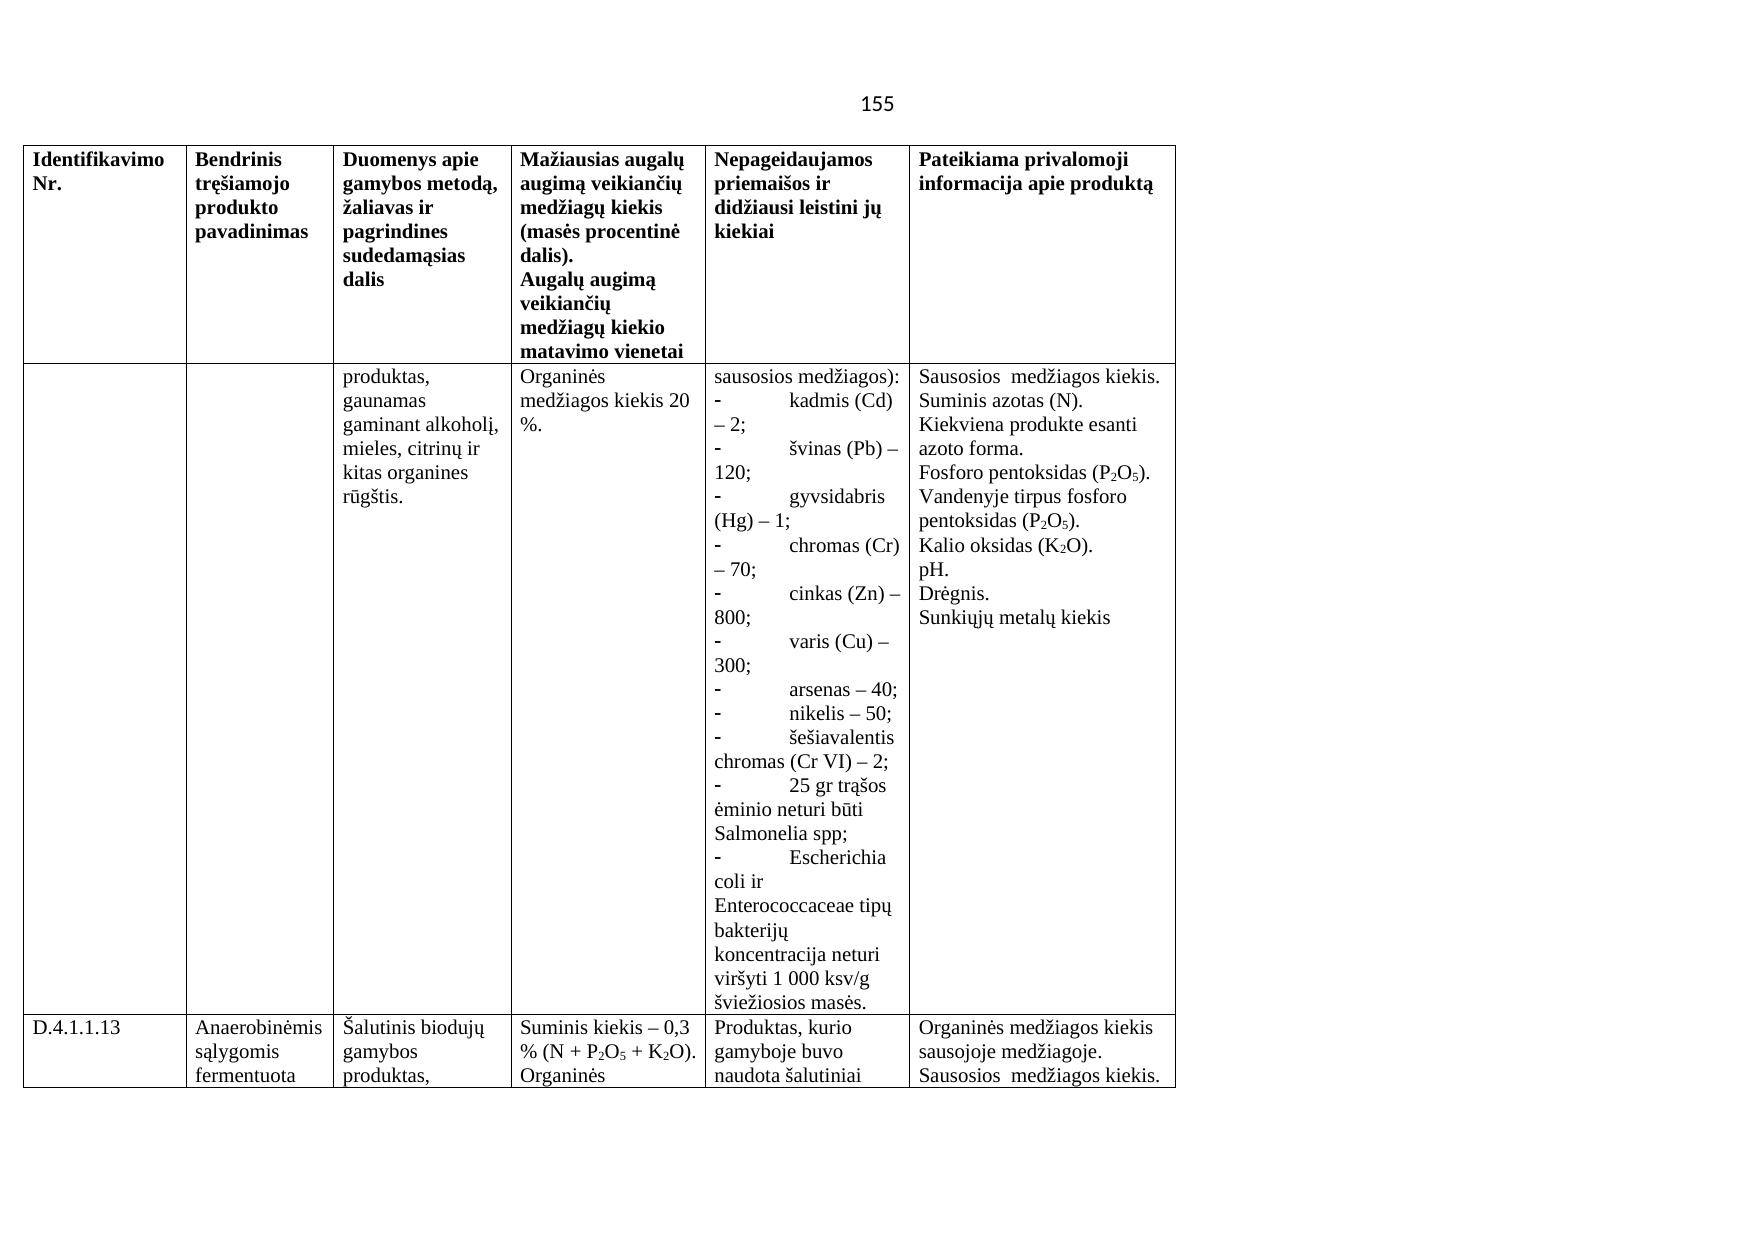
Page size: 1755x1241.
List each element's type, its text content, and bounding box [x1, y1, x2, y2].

table_cell Anaerobinėmis sąlygomis fermentuota [187, 1015, 333, 1087]
table_header Identifikavimo Nr. [24, 146, 186, 363]
table_header Mažiausias augalų augimą veikiančių medžiagų kiekis (masės procentinė dalis). Augalų augimą veikiančių medžiagų kiekio matavimo vienetai [512, 146, 705, 363]
table_cell Organinės medžiagos kiekis sausojoje medžiagoje. Sausosios medžiagos kiekis. [910, 1015, 1175, 1087]
table_cell Suminis kiekis – 0,3 % (N + P2O5 + K2O). Organinės [512, 1015, 705, 1087]
table_cell Produktas, kurio gamyboje buvo naudota šalutiniai [706, 1015, 909, 1087]
table_header Nepageidaujamos priemaišos ir didžiausi leistini jų kiekiai [706, 146, 909, 363]
table_cell D.4.1.1.13 [24, 1015, 186, 1087]
table_cell Sausosios medžiagos kiekis. Suminis azotas (N). Kiekviena produkte esanti azoto forma. Fosforo pentoksidas (P2O5). Vandenyje tirpus fosforo pentoksidas (P2O5). Kalio oksidas (K2O). pH. Drėgnis. Sunkiųjų metalų kiekis [910, 364, 1175, 1014]
table_cell sausosios medžiagos):  kadmis (Cd) – 2;  švinas (Pb) – 120;  gyvsidabris (Hg) – 1;  chromas (Cr) – 70;  cinkas (Zn) – 800;  varis (Cu) – 300;  arsenas – 40;  nikelis – 50;  šešiavalentis chromas (Cr VI) – 2;  25 gr trąšos ėminio neturi būti Salmonelia spp;  Escherichia coli ir Enterococcaceae tipų bakterijų koncentracija neturi viršyti 1 000 ksv/g šviežiosios masės. [706, 364, 909, 1014]
table_cell [24, 364, 186, 1014]
table_header Pateikiama privalomoji informacija apie produktą [910, 146, 1175, 363]
table_header Duomenys apie gamybos metodą, žaliavas ir pagrindines sudedamąsias dalis [334, 146, 511, 363]
table_cell Organinės medžiagos kiekis 20 %. [512, 364, 705, 1014]
table_cell produktas, gaunamas gaminant alkoholį, mieles, citrinų ir kitas organines rūgštis. [334, 364, 511, 1014]
table_cell Šalutinis biodujų gamybos produktas, [334, 1015, 511, 1087]
table_cell [187, 364, 333, 1014]
table_header Bendrinis tręšiamojo produkto pavadinimas [187, 146, 333, 363]
